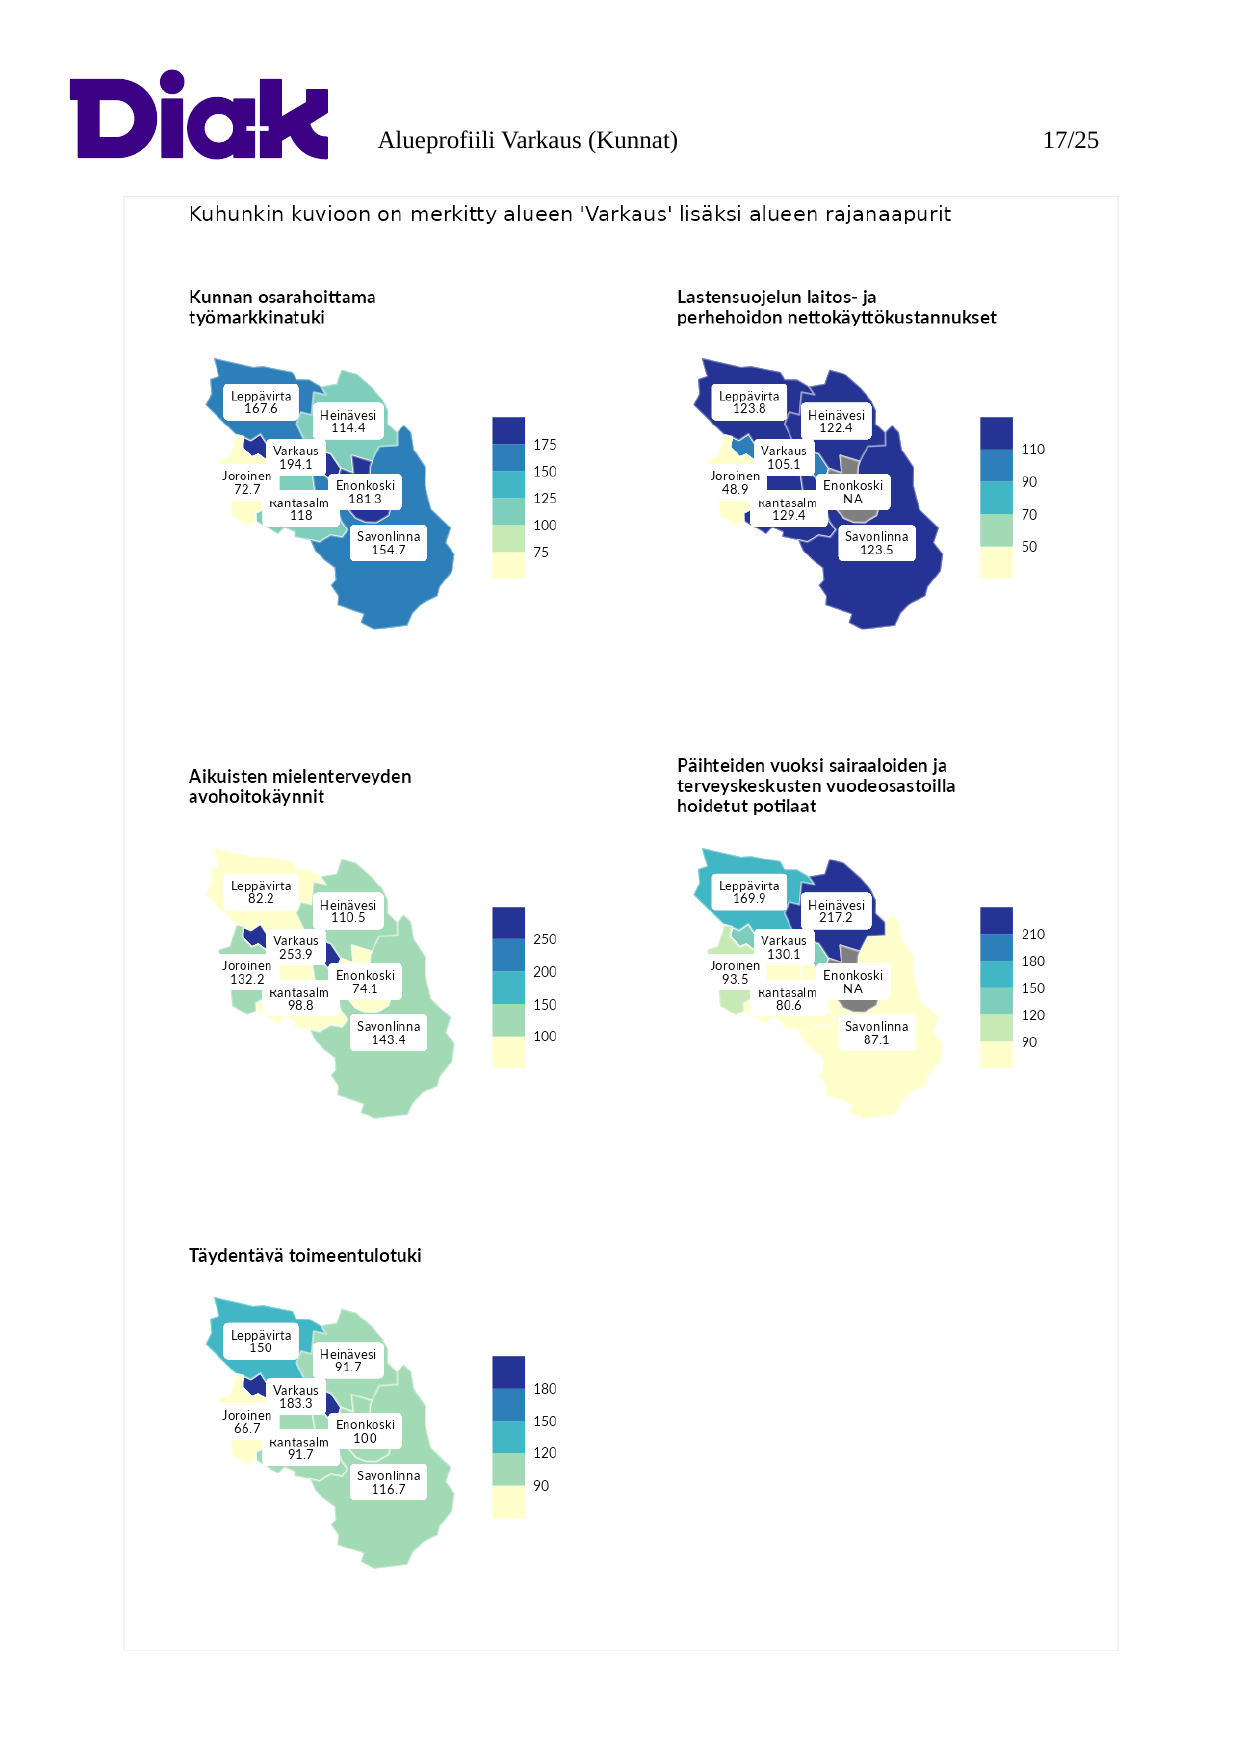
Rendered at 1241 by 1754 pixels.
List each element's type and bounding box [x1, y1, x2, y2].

picture [61, 196, 1179, 1651]
